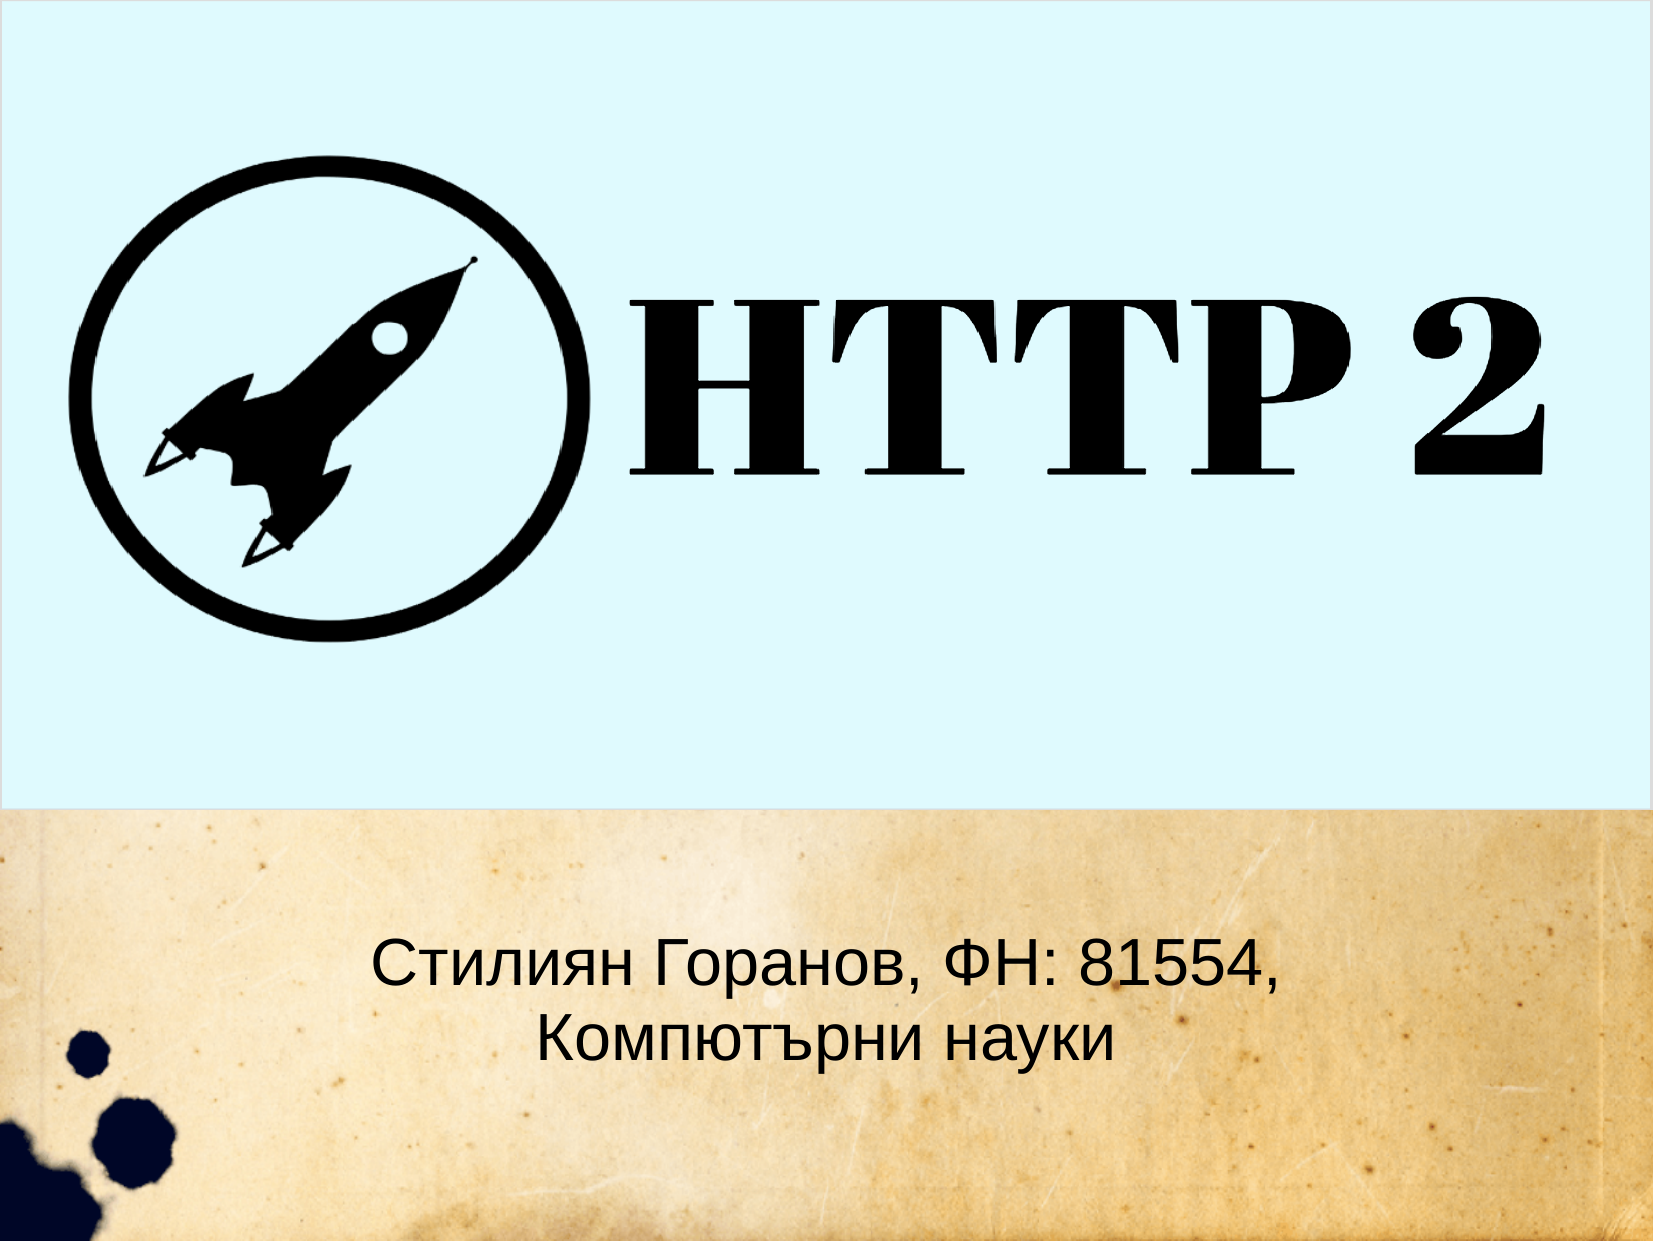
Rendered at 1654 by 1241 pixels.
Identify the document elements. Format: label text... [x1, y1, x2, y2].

subtitle Стилиян Горанов, ФН: 81554, Компютърни науки [82, 519, 1571, 1241]
picture [0, 0, 1653, 1241]
